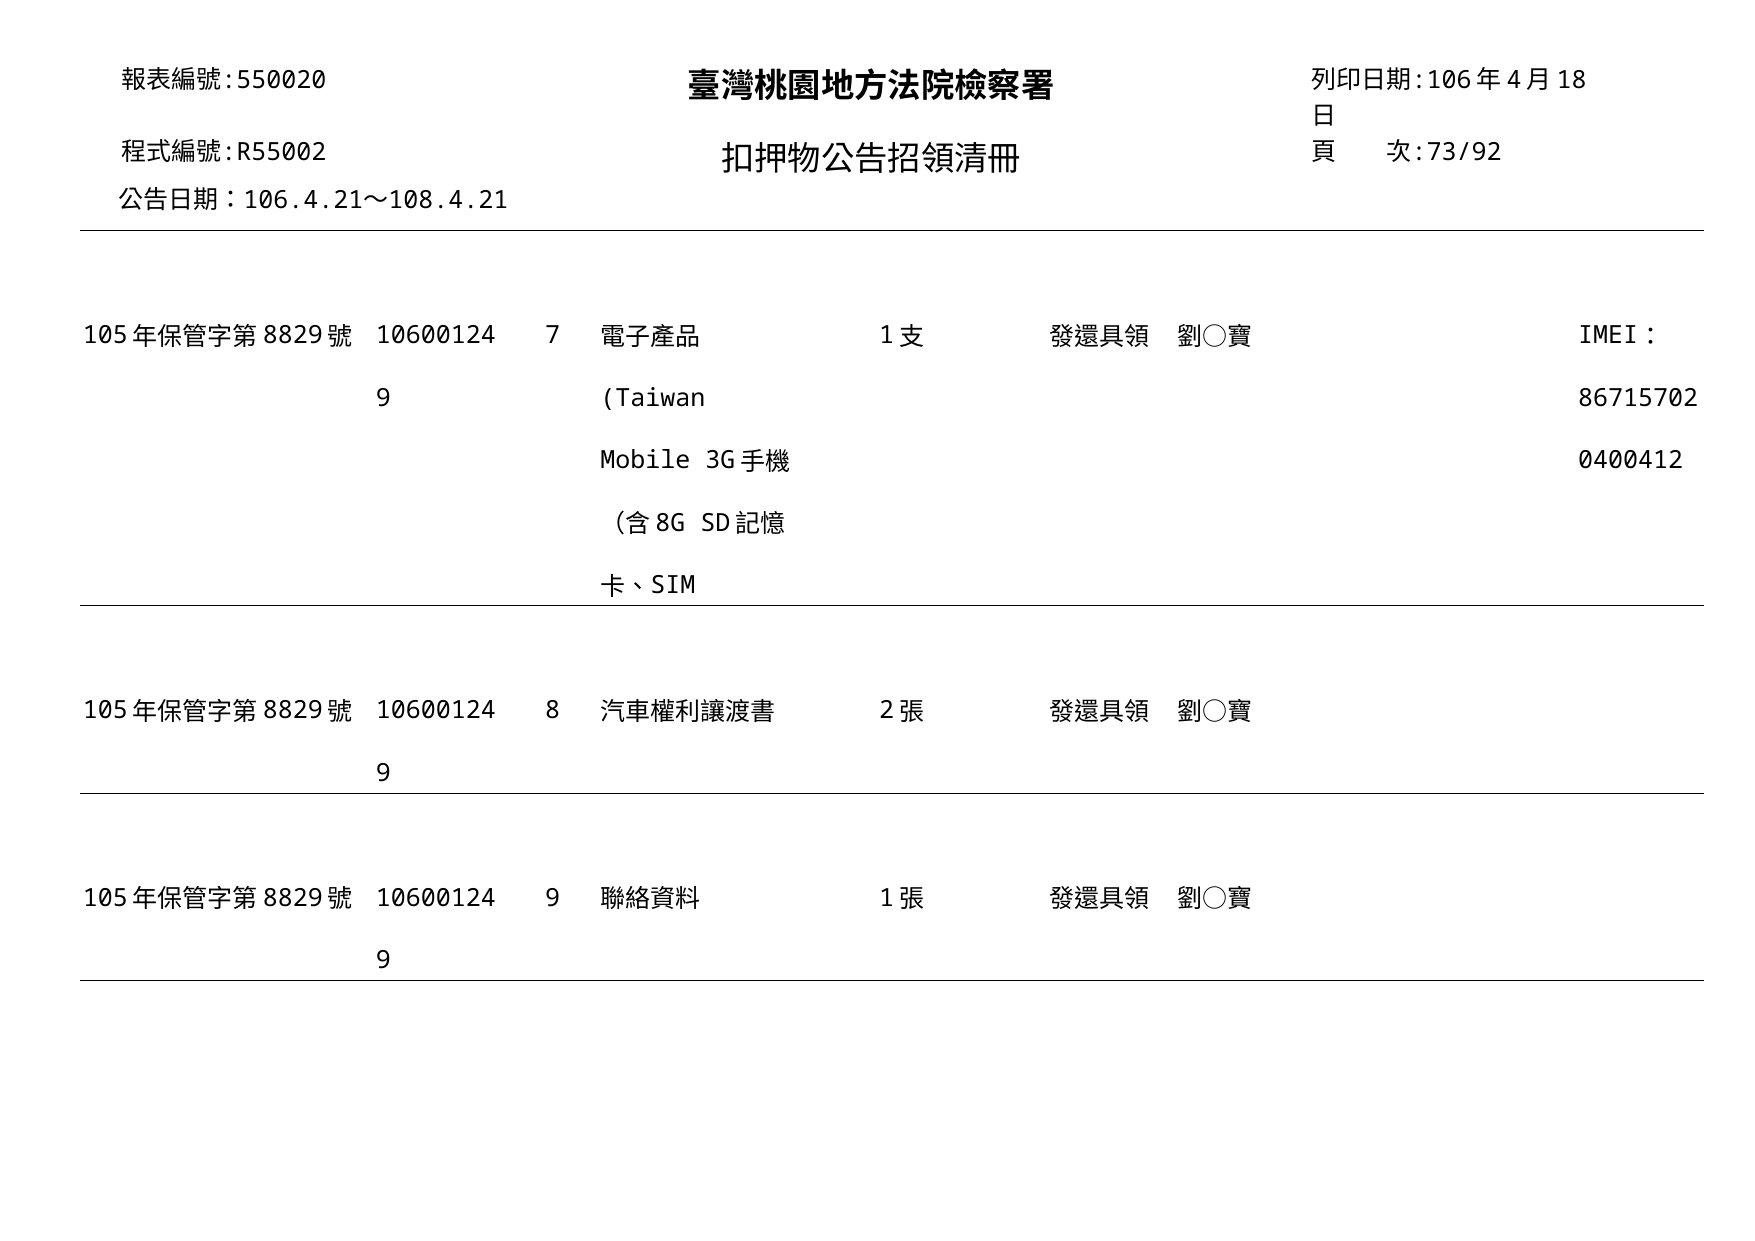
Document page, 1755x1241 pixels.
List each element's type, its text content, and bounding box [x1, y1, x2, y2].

table_cell 1支 [808, 231, 927, 605]
table_cell 7 [507, 231, 597, 605]
table_cell [1317, 606, 1575, 792]
table_cell 發還具領 [1046, 231, 1175, 605]
table_cell [1575, 794, 1704, 980]
table_cell 發還具領 [1046, 794, 1175, 980]
table_cell [927, 606, 1046, 792]
table_cell [1317, 231, 1575, 605]
table_cell IMEI：867157020400412 [1575, 231, 1704, 605]
table_cell 電子產品(Taiwan Mobile 3G手機（含8G SD記憶卡、SIM [597, 231, 807, 605]
table_cell 聯絡資料 [597, 794, 807, 980]
table_cell 106001249 [373, 606, 507, 792]
table_cell 106001249 [373, 794, 507, 980]
table_cell [1575, 606, 1704, 792]
table_cell 劉○寶 [1175, 606, 1317, 792]
table_cell 2張 [808, 606, 927, 792]
table_cell 發還具領 [1046, 606, 1175, 792]
table_cell 105年保管字第8829號 [80, 794, 373, 980]
table_cell [1317, 794, 1575, 980]
table_cell 105年保管字第8829號 [80, 606, 373, 792]
table_cell [927, 231, 1046, 605]
table_cell 8 [507, 606, 597, 792]
table_cell 汽車權利讓渡書 [597, 606, 807, 792]
table_cell 9 [507, 794, 597, 980]
table_cell 105年保管字第8829號 [80, 231, 373, 605]
table_cell 劉○寶 [1175, 794, 1317, 980]
table_cell 106001249 [373, 231, 507, 605]
table_cell 劉○寶 [1175, 231, 1317, 605]
table_cell 1張 [808, 794, 927, 980]
table_cell [927, 794, 1046, 980]
